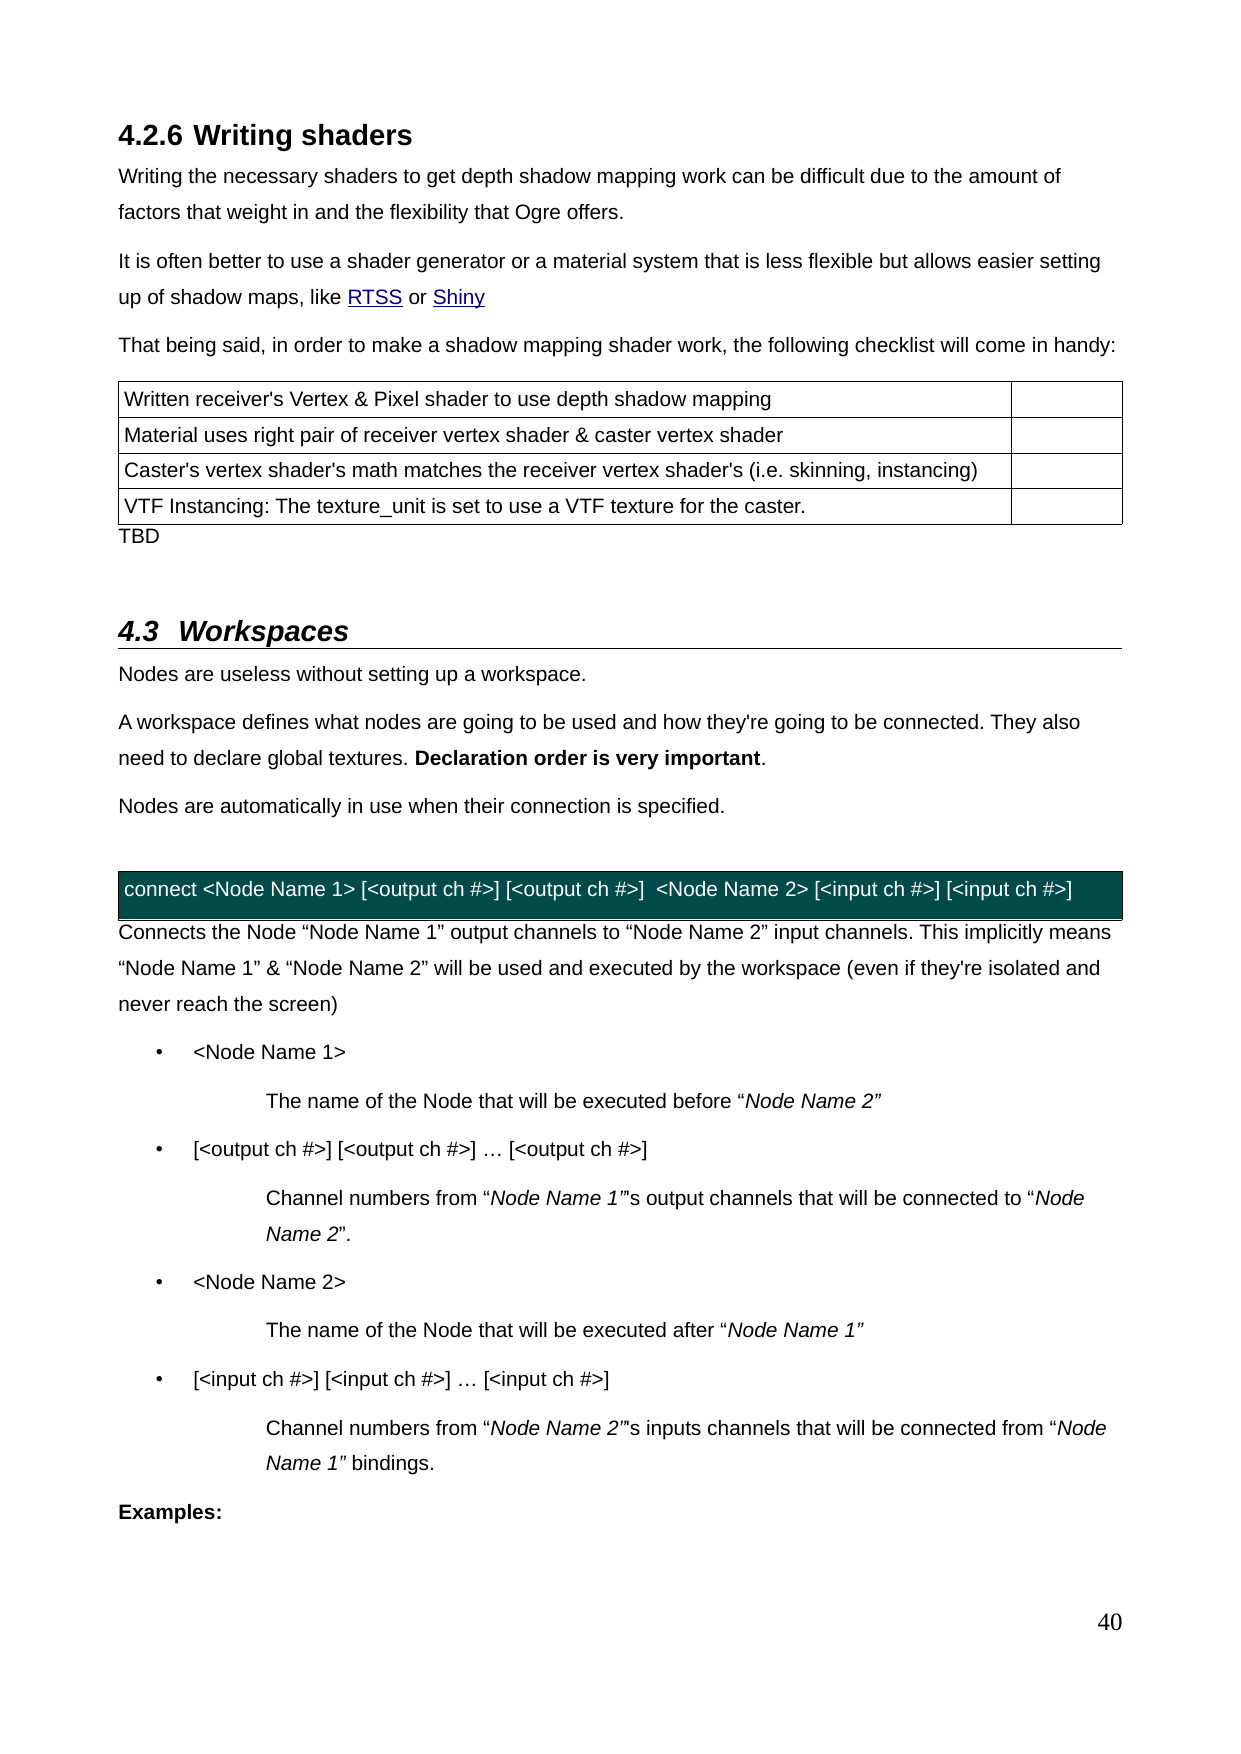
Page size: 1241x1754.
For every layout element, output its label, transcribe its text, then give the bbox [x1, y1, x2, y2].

table_header [1012, 382, 1122, 417]
text It is often better to use a shader generator or a material system that is less flexible but allows easier setting up of shadow maps, like RTSS or Shiny [118, 248, 1122, 308]
subtitle Workspaces [118, 614, 1122, 648]
table_cell [1012, 418, 1122, 452]
text Examples: [118, 1500, 1122, 1524]
table_header Written receiver's Vertex & Pixel shader to use depth shadow mapping [119, 382, 1011, 417]
text Connects the Node “Node Name 1” output channels to “Node Name 2” input channels. This implicitly means “Node Name 1” & “Node Name 2” will be used and executed by the workspace (even if they're isolated and never reach the screen) [118, 921, 1122, 1015]
text Channel numbers from “Node Name 2”'s inputs channels that will be connected from “Node Name 1” bindings. [266, 1415, 1122, 1475]
table_cell [1012, 489, 1122, 523]
text Writing the necessary shaders to get depth shadow mapping work can be difficult due to the amount of factors that weight in and the flexibility that Ogre offers. [118, 164, 1122, 224]
text That being said, in order to make a shadow mapping shader work, the following checklist will come in handy: [118, 333, 1122, 357]
list [<output ch #>] [<output ch #>] … [<output ch #>] [156, 1137, 1122, 1161]
text Channel numbers from “Node Name 1”'s output channels that will be connected to “Node Name 2”. [266, 1185, 1122, 1245]
table_cell [1012, 454, 1122, 488]
table_cell Caster's vertex shader's math matches the receiver vertex shader's (i.e. skinning, instancing) [119, 454, 1011, 488]
text TBD [118, 525, 1122, 547]
list <Node Name 1> [156, 1040, 1122, 1064]
table_cell VTF Instancing: The texture_unit is set to use a VTF texture for the caster. [119, 489, 1011, 523]
text Nodes are useless without setting up a workspace. [118, 661, 1122, 685]
text The name of the Node that will be executed after “Node Name 1” [266, 1318, 1122, 1342]
list [<input ch #>] [<input ch #>] … [<input ch #>] [156, 1367, 1122, 1391]
text The name of the Node that will be executed before “Node Name 2” [266, 1088, 1122, 1112]
text A workspace defines what nodes are going to be used and how they're going to be connected. They also need to declare global textures. Declaration order is very important. [118, 710, 1122, 770]
text Nodes are automatically in use when their connection is specified. [118, 794, 1122, 818]
subtitle Writing shaders [118, 118, 1122, 152]
table_cell Material uses right pair of receiver vertex shader & caster vertex shader [119, 418, 1011, 452]
list <Node Name 2> [156, 1270, 1122, 1294]
table_header connect <Node Name 1> [<output ch #>] [<output ch #>] <Node Name 2> [<input ch #>] [<input ch #>] [119, 872, 1122, 919]
